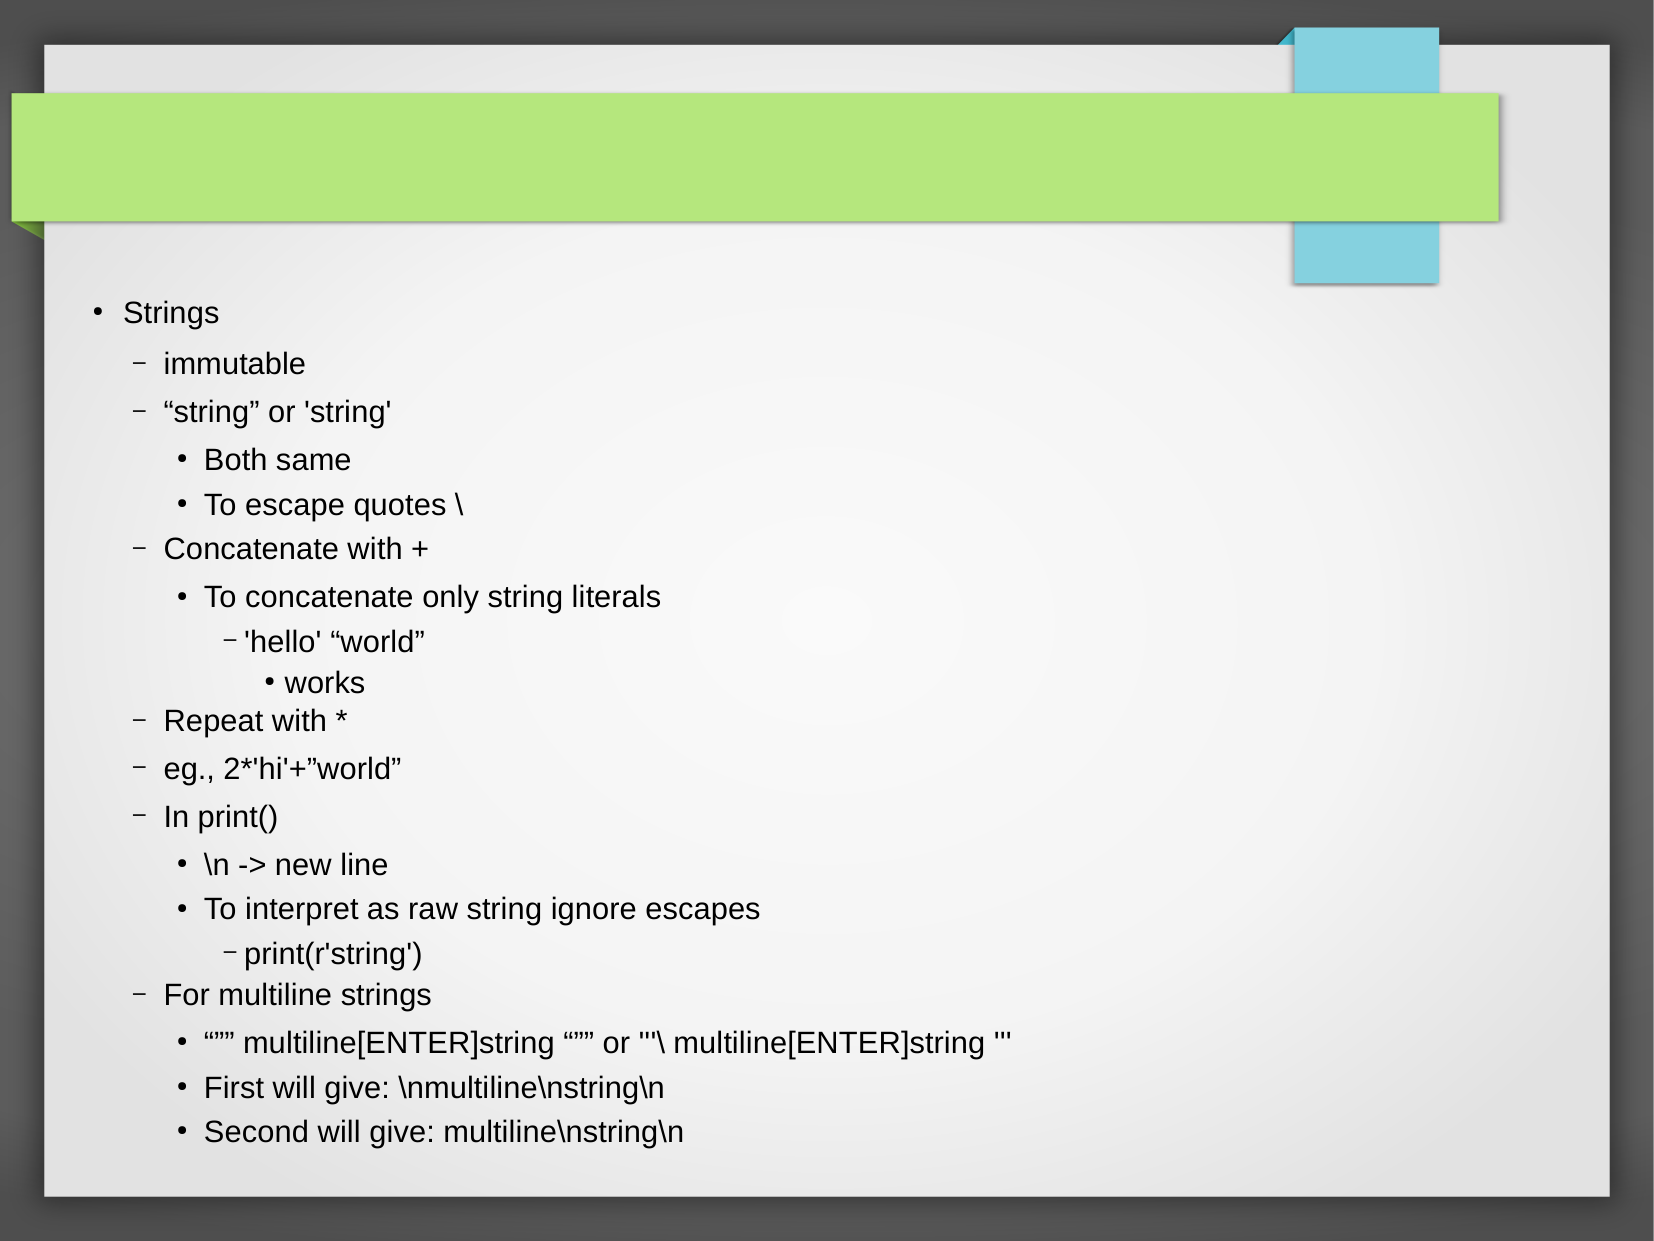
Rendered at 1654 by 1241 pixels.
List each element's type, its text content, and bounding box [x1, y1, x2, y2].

list Strings immutable “string” or 'string' Both same To escape quotes \ Concatenate with + To concatenate only string literals 'hello' “world” works Repeat with * eg., 2*'hi'+”world” In print() \n -> new line To interpret as raw string ignore escapes print(r'string') For multiline strings “”” multiline[ENTER]string “”” or '''\ multiline[ENTER]string ''' First will give: \nmultiline\nstring\n Second will give: multiline\nstring\n [82, 295, 1571, 1158]
picture [0, 0, 1654, 1241]
